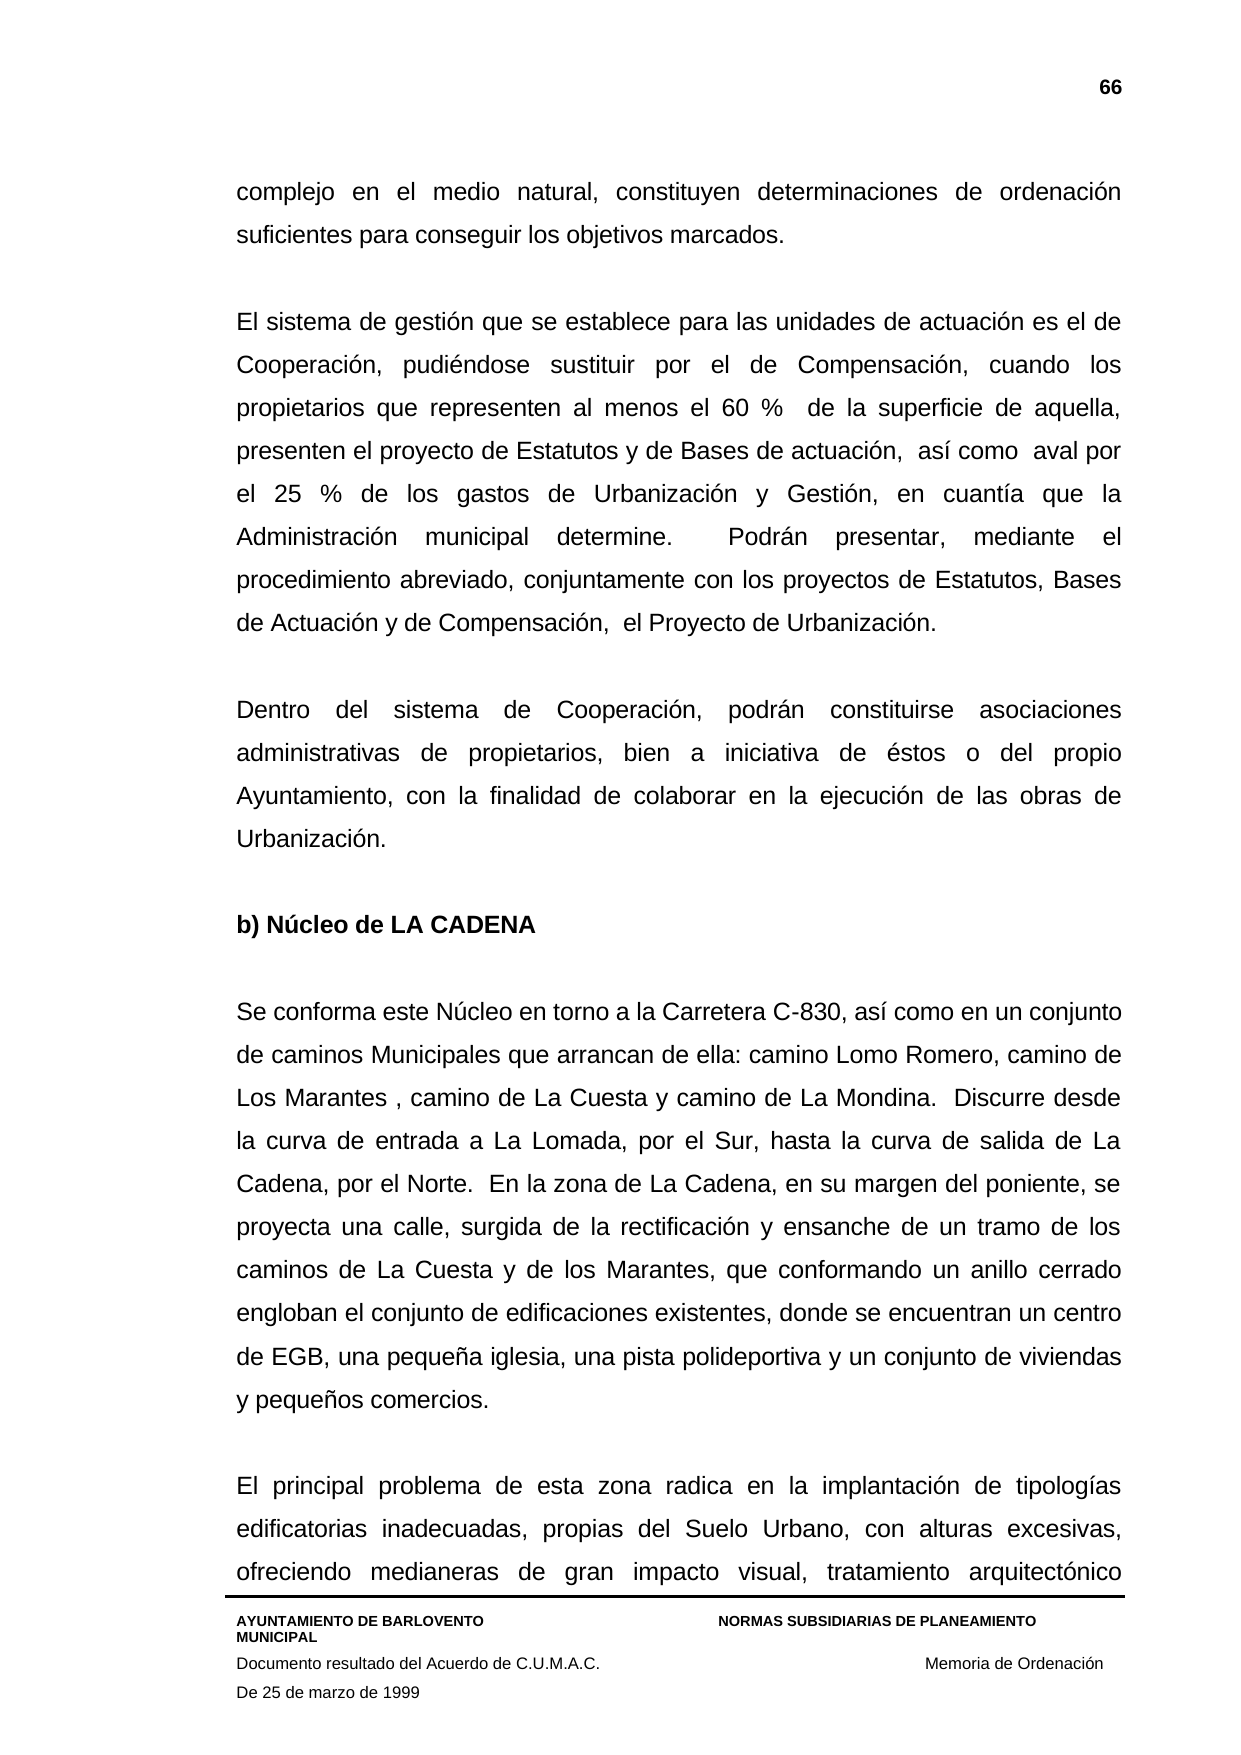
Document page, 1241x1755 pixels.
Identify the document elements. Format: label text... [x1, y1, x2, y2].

text Se conforma este Núcleo en torno a la Carretera C‑830, así como en un conjunto de caminos Municipales que arrancan de ella: camino Lomo Romero, camino de Los Marantes , camino de La Cuesta y camino de La Mondina. Discurre desde la curva de entrada a La Lomada, por el Sur, hasta la curva de salida de La Cadena, por el Norte. En la zona de La Cadena, en su margen del poniente, se proyecta una calle, surgida de la rectificación y ensanche de un tramo de los caminos de La Cuesta y de los Marantes, que conformando un anillo cerrado engloban el conjunto de edificaciones existentes, donde se encuentran un centro de EGB, una pequeña iglesia, una pista polideportiva y un conjunto de viviendas y pequeños comercios. [236, 997, 1122, 1413]
text complejo en el medio natural, constituyen determinaciones de ordenación suficientes para conseguir los objetivos marcados. [236, 177, 1122, 249]
text b) Núcleo de LA CADENA [236, 910, 1122, 939]
text Dentro del sistema de Cooperación, podrán constituirse asociaciones administrativas de propietarios, bien a iniciativa de éstos o del propio Ayuntamiento, con la finalidad de colaborar en la ejecución de las obras de Urbanización. [236, 695, 1122, 853]
text El principal problema de esta zona radica en la implantación de tipologías edificatorias inadecuadas, propias del Suelo Urbano, con alturas excesivas, ofreciendo medianeras de gran impacto visual, tratamiento arquitectónico [236, 1471, 1122, 1586]
text El sistema de gestión que se establece para las unidades de actuación es el de Cooperación, pudiéndose sustituir por el de Compensación, cuando los propietarios que representen al menos el 60 % de la superficie de aquella, presenten el proyecto de Estatutos y de Bases de actuación, así como aval por el 25 % de los gastos de Urbanización y Gestión, en cuantía que la Administración municipal determine. Podrán presentar, mediante el procedimiento abreviado, conjuntamente con los proyectos de Estatutos, Bases de Actuación y de Compensación, el Proyecto de Urbanización. [236, 307, 1122, 637]
